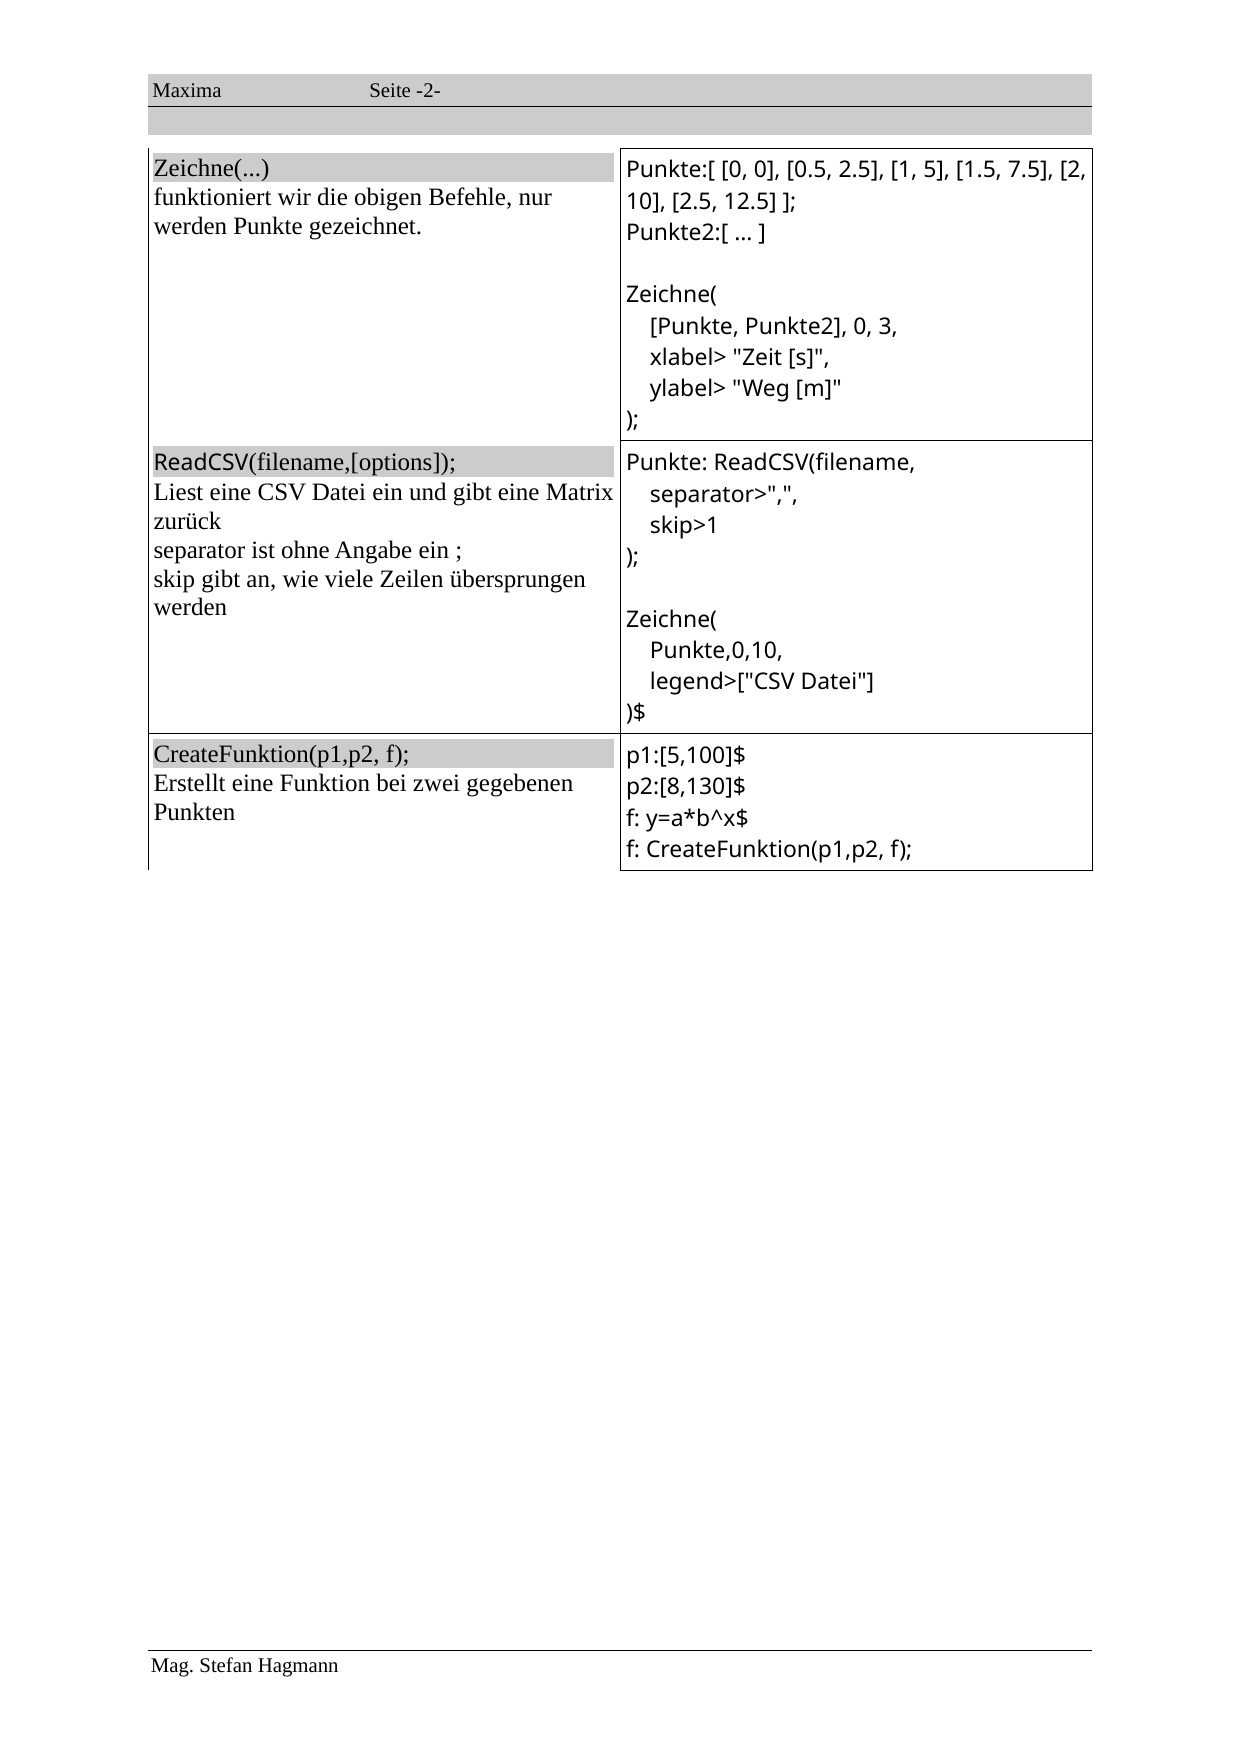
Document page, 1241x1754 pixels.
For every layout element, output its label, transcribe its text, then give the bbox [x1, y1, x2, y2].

table_cell Zeichne(...) funktioniert wir die obigen Befehle, nur werden Punkte gezeichnet. [149, 148, 620, 440]
table_cell p1:[5,100]$ p2:[8,130]$ f: y=a*b^x$ f: CreateFunktion(p1,p2, f); [621, 734, 1092, 870]
table_cell CreateFunktion(p1,p2, f); Erstellt eine Funktion bei zwei gegebenen Punkten [149, 734, 620, 870]
table_cell ReadCSV(filename,[options]); Liest eine CSV Datei ein und gibt eine Matrix zurück separator ist ohne Angabe ein ; skip gibt an, wie viele Zeilen übersprungen werden [149, 440, 620, 733]
table_cell Punkte: ReadCSV(filename, separator>",", skip>1 ); Zeichne( Punkte,0,10, legend>["CSV Datei"] )$ [621, 441, 1092, 733]
table_cell Punkte:[ [0, 0], [0.5, 2.5], [1, 5], [1.5, 7.5], [2, 10], [2.5, 12.5] ]; Punkte2:[ … ] Zeichne( [Punkte, Punkte2], 0, 3, xlabel> "Zeit [s]", ylabel> "Weg [m]" ); [621, 149, 1092, 440]
